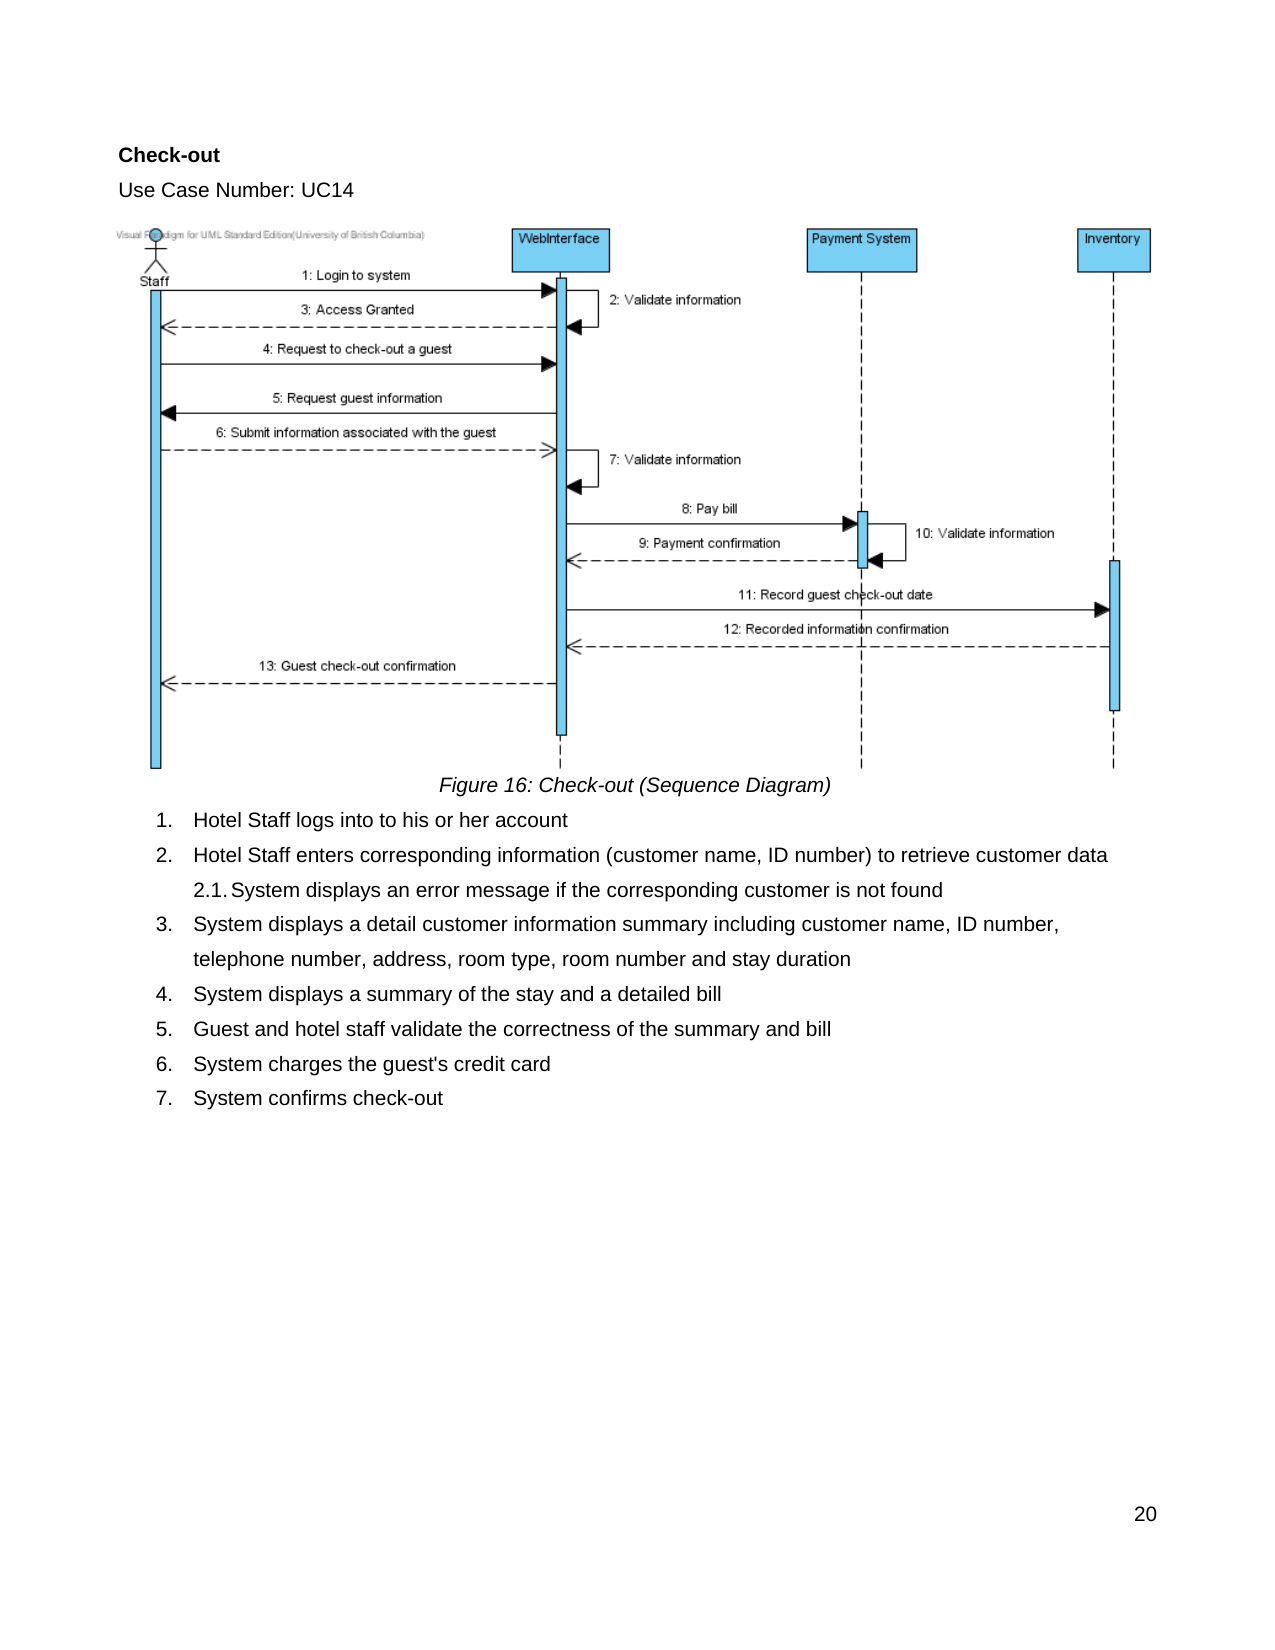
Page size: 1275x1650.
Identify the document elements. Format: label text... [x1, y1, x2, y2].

list System displays an error message if the corresponding customer is not found [193, 878, 1157, 901]
picture [116, 226, 1156, 774]
list Guest and hotel staff validate the correctness of the summary and bill [156, 1017, 1157, 1041]
list Hotel Staff logs into to his or her account [117, 214, 1157, 832]
list Hotel Staff enters corresponding information (customer name, ID number) to retrieve customer data [156, 843, 1157, 867]
subtitle Check-out [118, 143, 1157, 166]
list System displays a summary of the stay and a detailed bill [156, 983, 1157, 1006]
text Use Case Number: UC14 [118, 179, 1157, 202]
list System displays a detail customer information summary including customer name, ID number, telephone number, address, room type, room number and stay duration [156, 913, 1157, 971]
list System confirms check-out [156, 1087, 1157, 1110]
list System charges the guest's credit card [156, 1052, 1157, 1075]
list Figure 16: Check-out (Sequence Diagram) [117, 774, 1155, 797]
